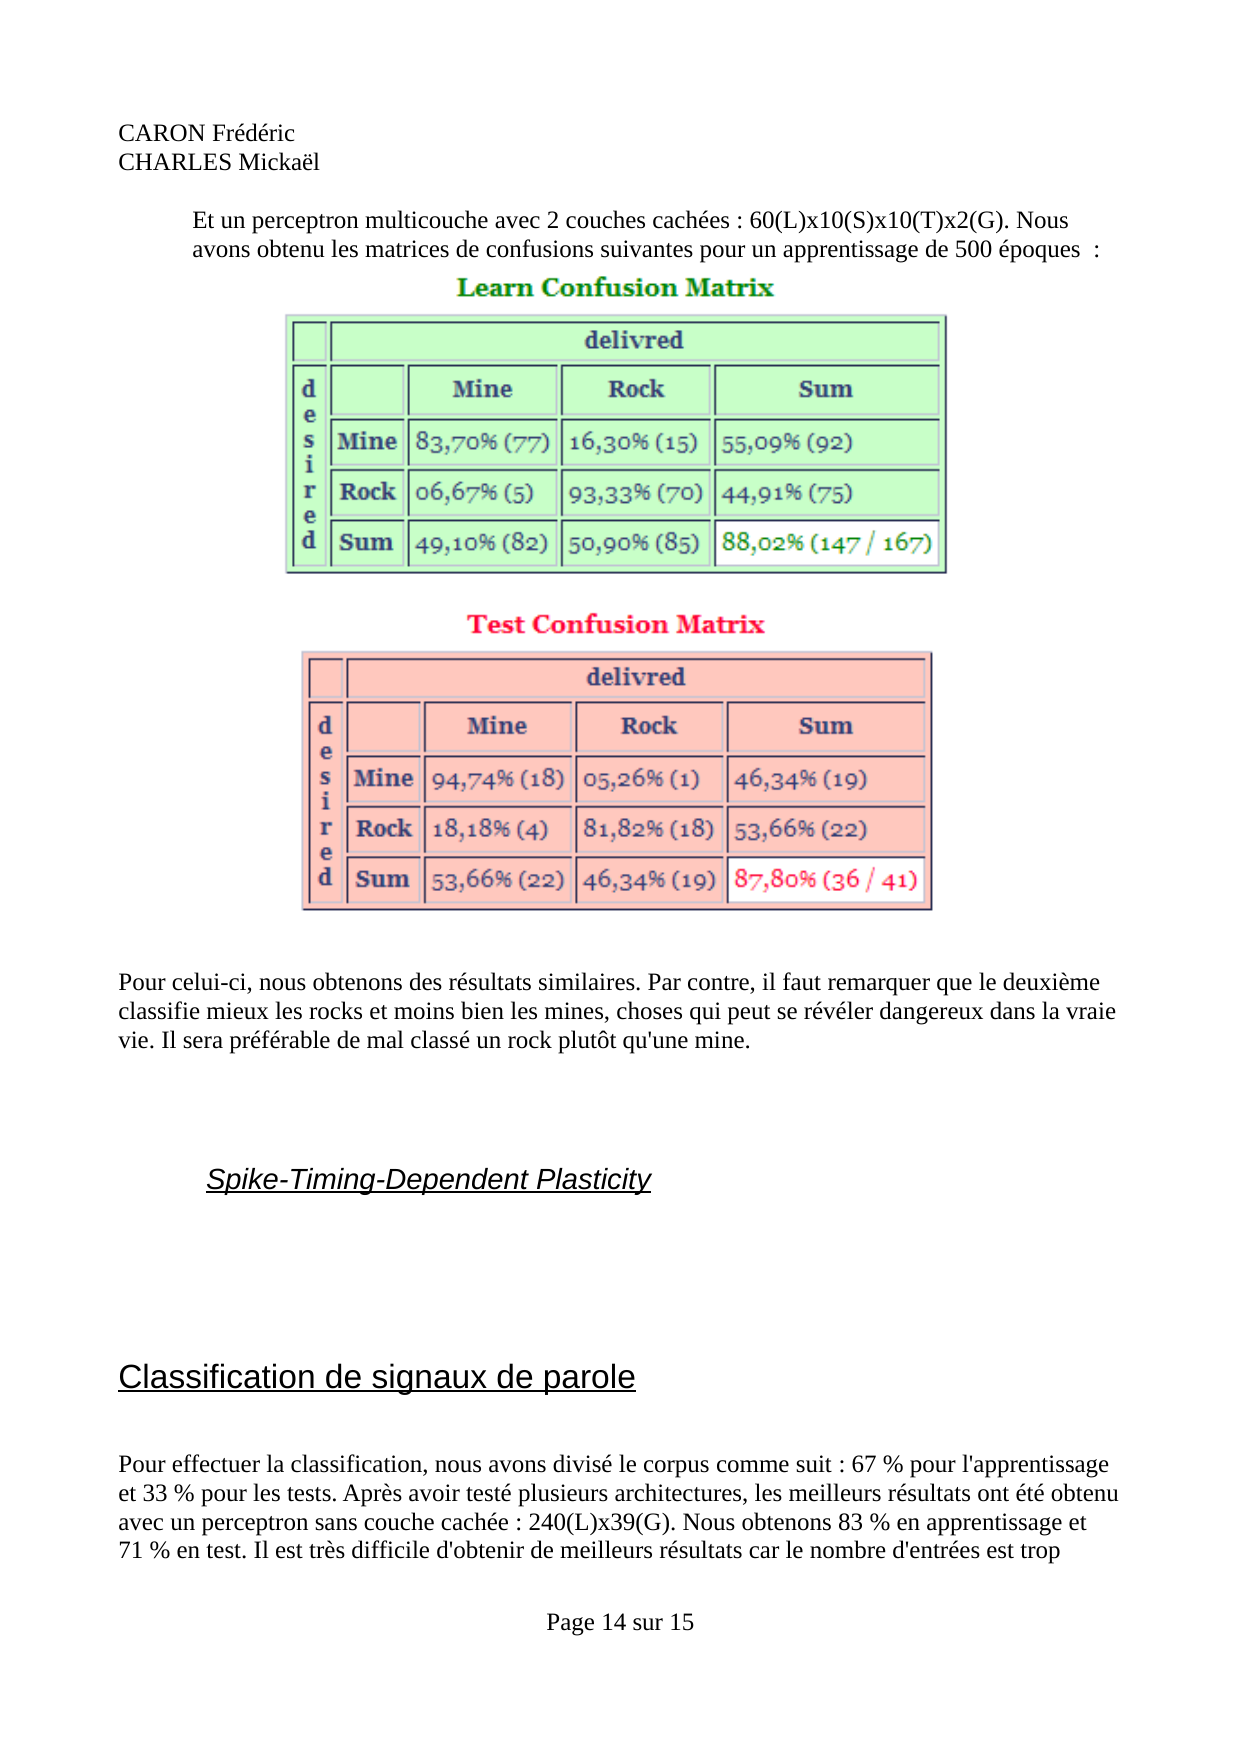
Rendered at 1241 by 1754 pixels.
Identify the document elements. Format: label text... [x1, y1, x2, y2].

text Pour effectuer la classification, nous avons divisé le corpus comme suit : 67 % pour l'apprentissage et 33 % pour les tests. Après avoir testé plusieurs architectures, les meilleurs résultats ont été obtenu avec un perceptron sans couche cachée : 240(L)x39(G). Nous obtenons 83 % en apprentissage et 71 % en test. Il est très difficile d'obtenir de meilleurs résultats car le nombre d'entrées est trop [118, 1449, 1122, 1564]
text Et un perceptron multicouche avec 2 couches cachées : 60(L)x10(S)x10(T)x2(G). Nous avons obtenu les matrices de confusions suivantes pour un apprentissage de 500 époques : [118, 205, 1122, 263]
subtitle Classification de signaux de parole [118, 1357, 1122, 1395]
picture [273, 275, 967, 927]
subtitle Spike-Timing-Dependent Plasticity [206, 1162, 1122, 1196]
text Pour celui-ci, nous obtenons des résultats similaires. Par contre, il faut remarquer que le deuxième classifie mieux les rocks et moins bien les mines, choses qui peut se révéler dangereux dans la vraie vie. Il sera préférable de mal classé un rock plutôt qu'une mine. [118, 967, 1122, 1053]
